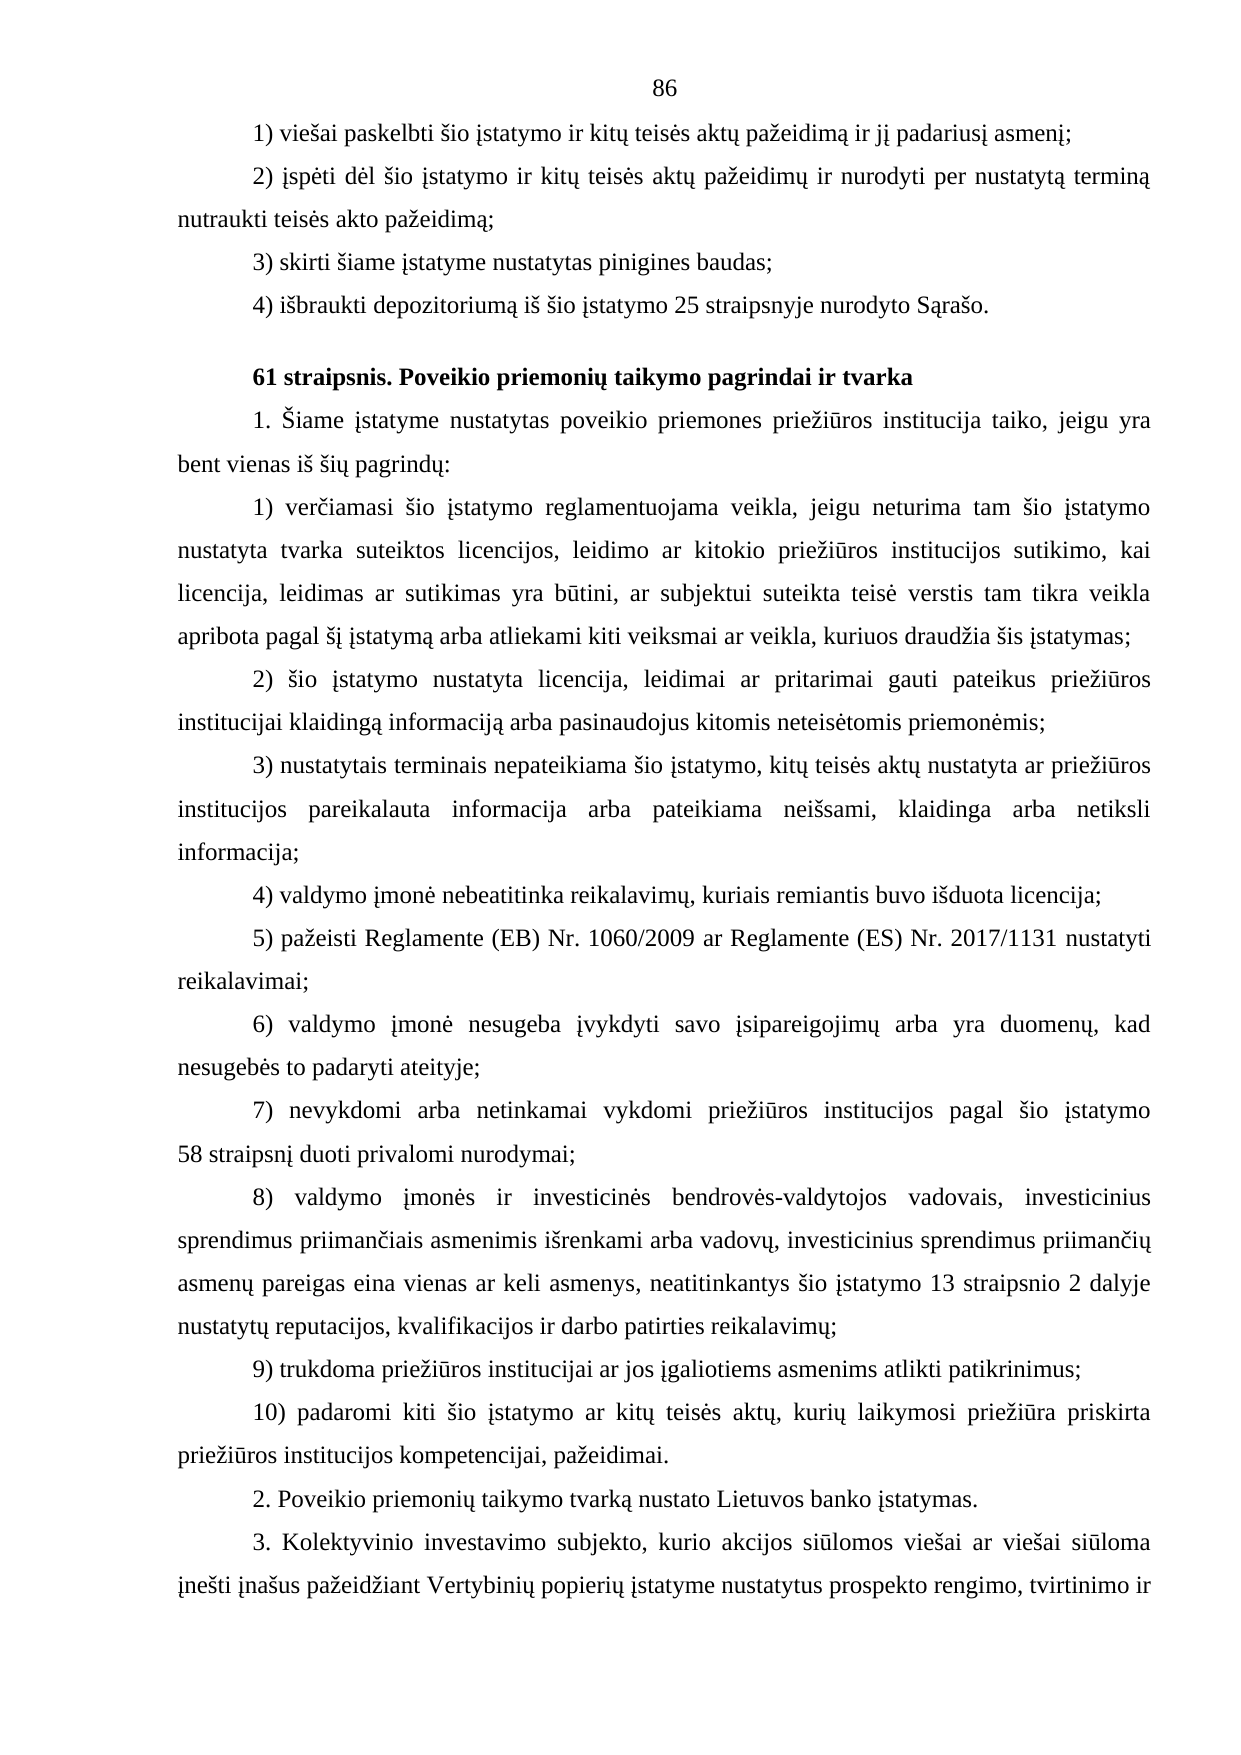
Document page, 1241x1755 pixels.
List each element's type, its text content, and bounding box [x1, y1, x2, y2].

text 2) įspėti dėl šio įstatymo ir kitų teisės aktų pažeidimų ir nurodyti per nustatytą terminą nutraukti teisės akto pažeidimą; [177, 161, 1152, 233]
text 1. Šiame įstatyme nustatytas poveikio priemones priežiūros institucija taiko, jeigu yra bent vienas iš šių pagrindų: [177, 406, 1152, 477]
text 10) padaromi kiti šio įstatymo ar kitų teisės aktų, kurių laikymosi priežiūra priskirta priežiūros institucijos kompetencijai, pažeidimai. [177, 1397, 1152, 1469]
text 4) valdymo įmonė nebeatitinka reikalavimų, kuriais remiantis buvo išduota licencija; [177, 880, 1152, 909]
text 7) nevykdomi arba netinkamai vykdomi priežiūros institucijos pagal šio įstatymo 58 straipsnį duoti privalomi nurodymai; [177, 1096, 1152, 1167]
text 4) išbraukti depozitoriumą iš šio įstatymo 25 straipsnyje nurodyto Sąrašo. [177, 291, 1152, 319]
text 3. Kolektyvinio investavimo subjekto, kurio akcijos siūlomos viešai ar viešai siūloma įnešti įnašus pažeidžiant Vertybinių popierių įstatyme nustatytus prospekto rengimo, tvirtinimo ir [177, 1527, 1152, 1599]
text 1) viešai paskelbti šio įstatymo ir kitų teisės aktų pažeidimą ir jį padariusį asmenį; [177, 118, 1152, 147]
text 6) valdymo įmonė nesugeba įvykdyti savo įsipareigojimų arba yra duomenų, kad nesugebės to padaryti ateityje; [177, 1009, 1152, 1081]
text 61 straipsnis. Poveikio priemonių taikymo pagrindai ir tvarka [177, 362, 1152, 391]
text 9) trukdoma priežiūros institucijai ar jos įgaliotiems asmenims atlikti patikrinimus; [177, 1354, 1152, 1383]
text 3) nustatytais terminais nepateikiama šio įstatymo, kitų teisės aktų nustatyta ar priežiūros institucijos pareikalauta informacija arba pateikiama neišsami, klaidinga arba netiksli informacija; [177, 751, 1152, 866]
text 3) skirti šiame įstatyme nustatytas pinigines baudas; [177, 247, 1152, 276]
text 1) verčiamasi šio įstatymo reglamentuojama veikla, jeigu neturima tam šio įstatymo nustatyta tvarka suteiktos licencijos, leidimo ar kitokio priežiūros institucijos sutikimo, kai licencija, leidimas ar sutikimas yra būtini, ar subjektui suteikta teisė verstis tam tikra veikla apribota pagal šį įstatymą arba atliekami kiti veiksmai ar veikla, kuriuos draudžia šis įstatymas; [177, 492, 1152, 650]
text 2. Poveikio priemonių taikymo tvarką nustato Lietuvos banko įstatymas. [177, 1484, 1152, 1512]
text 5) pažeisti Reglamente (EB) Nr. 1060/2009 ar Reglamente (ES) Nr. 2017/1131 nustatyti reikalavimai; [177, 923, 1152, 995]
text 2) šio įstatymo nustatyta licencija, leidimai ar pritarimai gauti pateikus priežiūros institucijai klaidingą informaciją arba pasinaudojus kitomis neteisėtomis priemonėmis; [177, 664, 1152, 736]
text 8) valdymo įmonės ir investicinės bendrovės-valdytojos vadovais, investicinius sprendimus priimančiais asmenimis išrenkami arba vadovų, investicinius sprendimus priimančių asmenų pareigas eina vienas ar keli asmenys, neatitinkantys šio įstatymo 13 straipsnio 2 dalyje nustatytų reputacijos, kvalifikacijos ir darbo patirties reikalavimų; [177, 1182, 1152, 1340]
